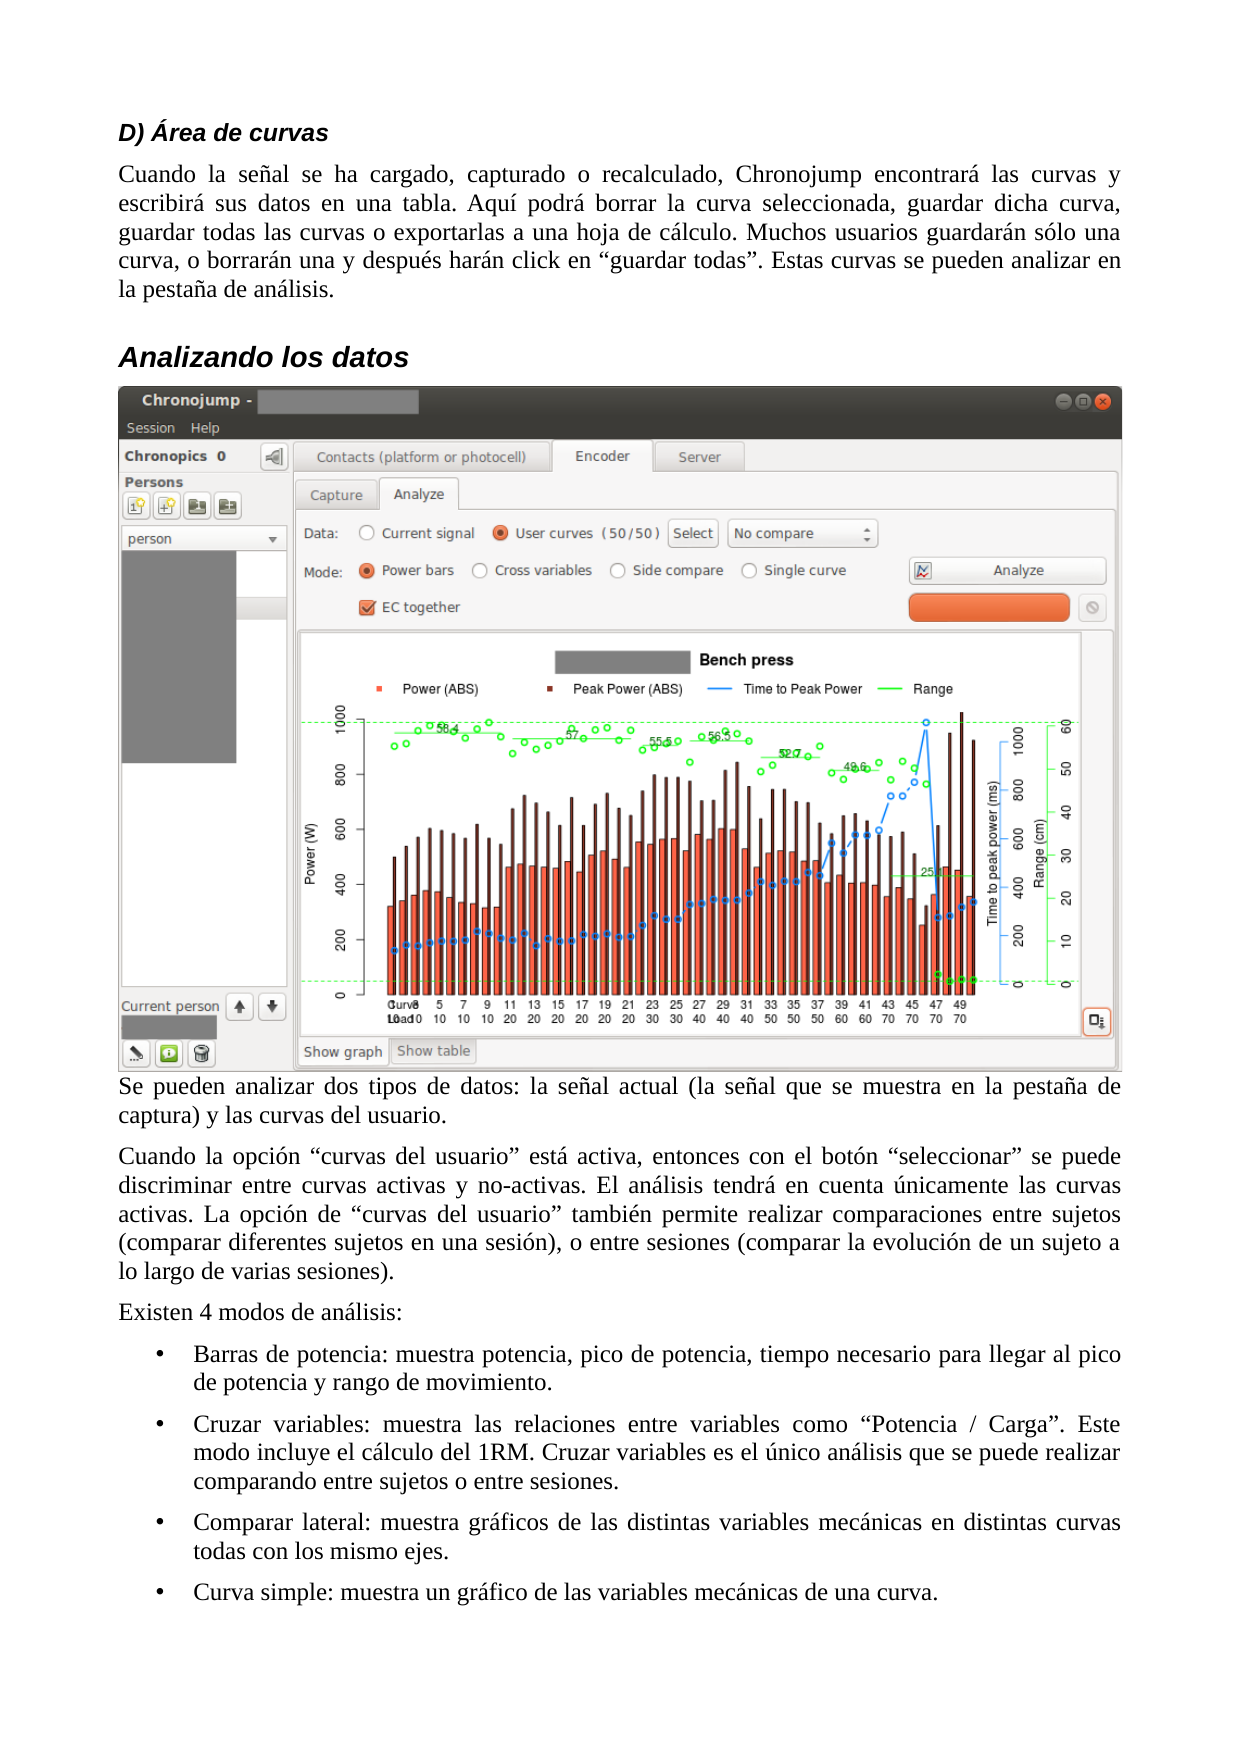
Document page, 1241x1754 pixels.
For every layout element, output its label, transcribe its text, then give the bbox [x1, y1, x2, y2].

text Cuando la opción “curvas del usuario” está activa, entonces con el botón “seleccionar” se puede discriminar entre curvas activas y no-activas. El análisis tendrá en cuenta únicamente las curvas activas. La opción de “curvas del usuario” también permite realizar comparaciones entre sujetos (comparar diferentes sujetos en una sesión), o entre sesiones (comparar la evolución de un sujeto a lo largo de varias sesiones). [118, 1141, 1122, 1285]
list Barras de potencia: muestra potencia, pico de potencia, tiempo necesario para llegar al pico de potencia y rango de movimiento. [156, 1339, 1122, 1396]
text Existen 4 modos de análisis: [118, 1297, 1122, 1326]
list Comparar lateral: muestra gráficos de las distintas variables mecánicas en distintas curvas todas con los mismo ejes. [156, 1507, 1122, 1565]
picture [118, 386, 1123, 1072]
text Cuando la señal se ha cargado, capturado o recalculado, Chronojump encontrará las curvas y escribirá sus datos en una tabla. Aquí podrá borrar la curva seleccionada, guardar dicha curva, guardar todas las curvas o exportarlas a una hoja de cálculo. Muchos usuarios guardarán sólo una curva, o borrarán una y después harán click en “guardar todas”. Estas curvas se pueden analizar en la pestaña de análisis. [118, 159, 1122, 303]
text Se pueden analizar dos tipos de datos: la señal actual (la señal que se muestra en la pestaña de captura) y las curvas del usuario. [118, 1072, 1122, 1129]
list Curva simple: muestra un gráfico de las variables mecánicas de una curva. [156, 1577, 1122, 1606]
subtitle Analizando los datos [118, 340, 1122, 374]
subtitle D) Área de curvas [118, 118, 1122, 147]
list Cruzar variables: muestra las relaciones entre variables como “Potencia / Carga”. Este modo incluye el cálculo del 1RM. Cruzar variables es el único análisis que se puede realizar comparando entre sujetos o entre sesiones. [156, 1409, 1122, 1495]
